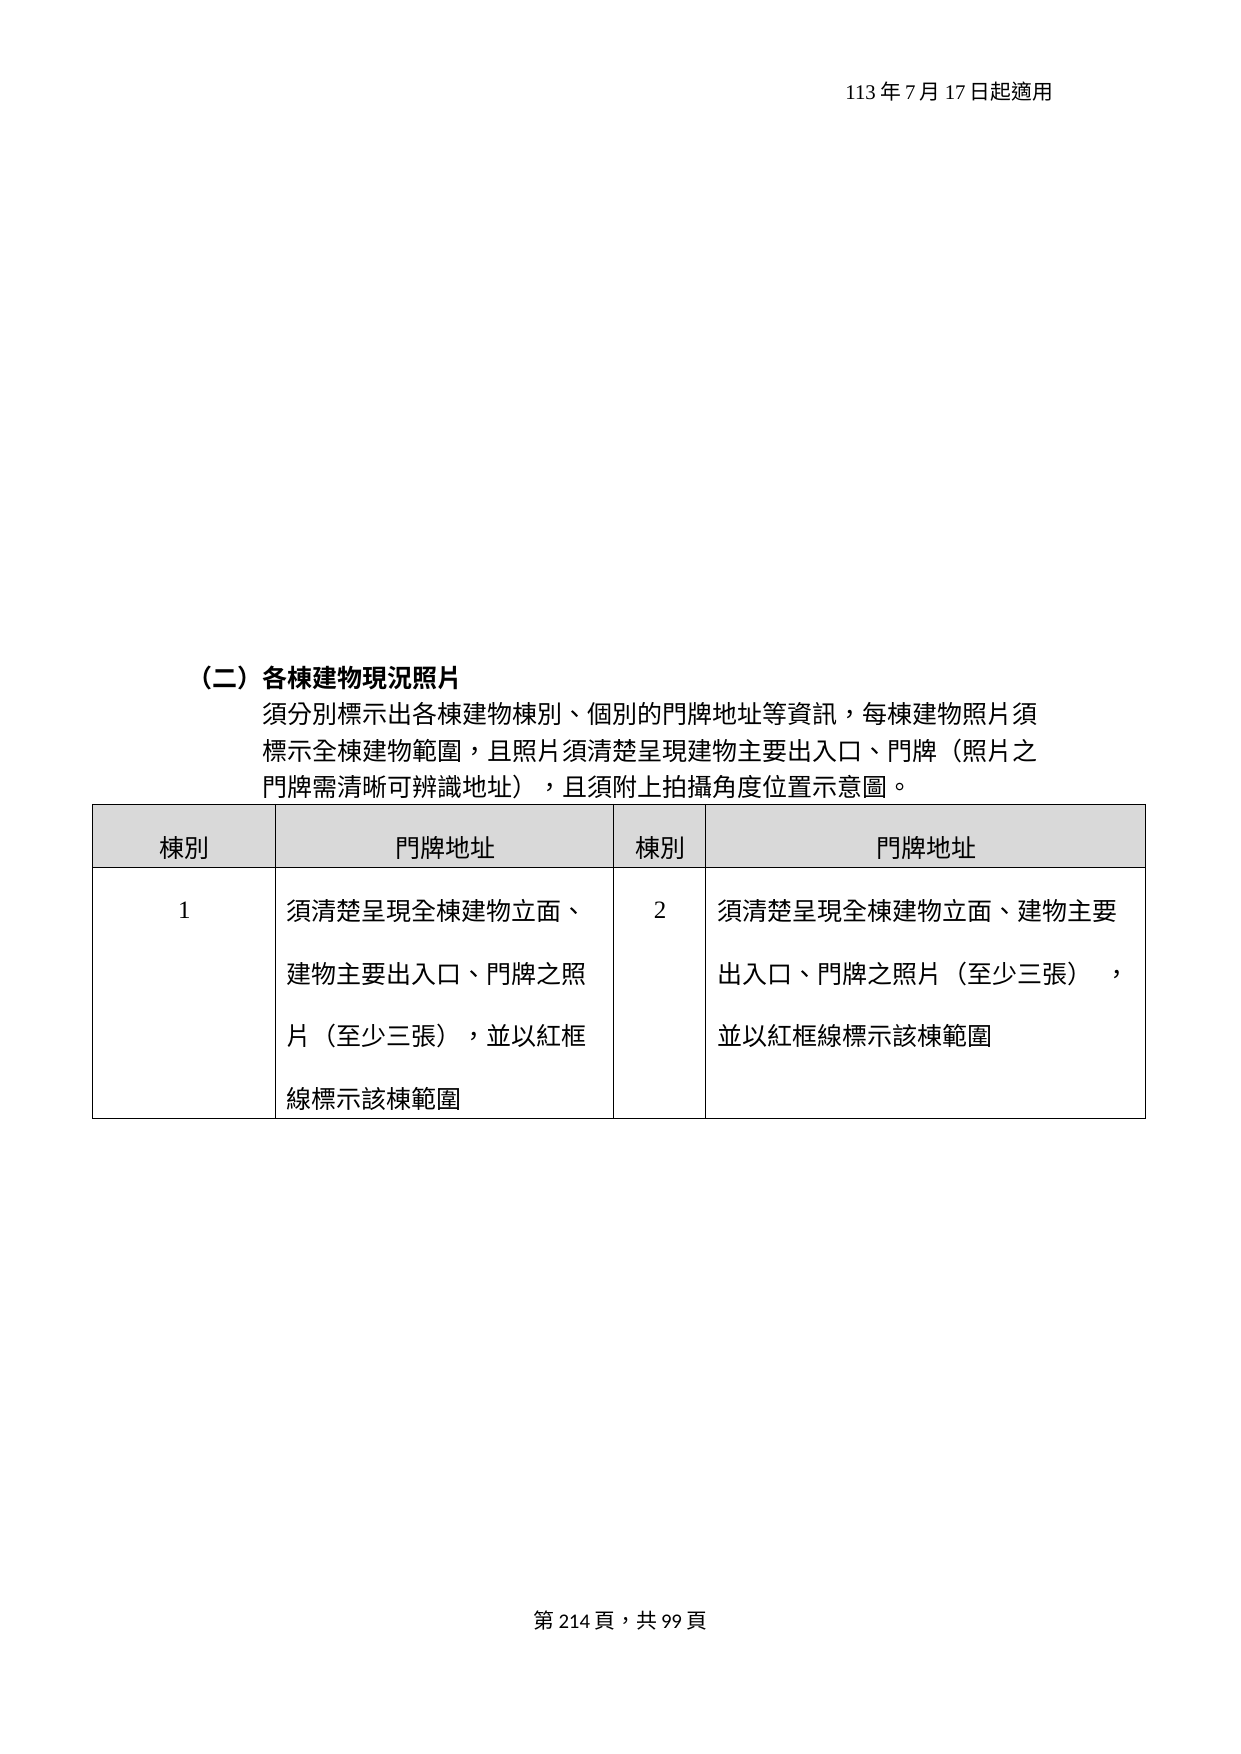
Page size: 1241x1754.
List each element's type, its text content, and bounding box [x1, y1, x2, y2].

text 須分別標示出各棟建物棟別、個別的門牌地址等資訊，每棟建物照片須 [187, 695, 1053, 731]
table_cell 須清楚呈現全棟建物立面、建物主要出入口、門牌之照片（至少三張），並以紅框線標示該棟範圍 [276, 868, 613, 1118]
table_header 門牌地址 [276, 805, 613, 867]
table_header 棟別 [93, 805, 275, 867]
text 標示全棟建物範圍，且照片須清楚呈現建物主要出入口、門牌（照片之 [187, 731, 1053, 767]
text （二）各棟建物現況照片 [187, 659, 1053, 695]
table_cell 2 [614, 868, 705, 1118]
text 門牌需清晰可辨識地址），且須附上拍攝角度位置示意圖。 [187, 767, 1053, 804]
table_header 棟別 [614, 805, 705, 867]
table_cell 須清楚呈現全棟建物立面、建物主要出入口、門牌之照片（至少三張） ，並以紅框線標示該棟範圍 [706, 868, 1145, 1118]
table_cell 1 [93, 868, 275, 1118]
table_header 門牌地址 [706, 805, 1145, 867]
